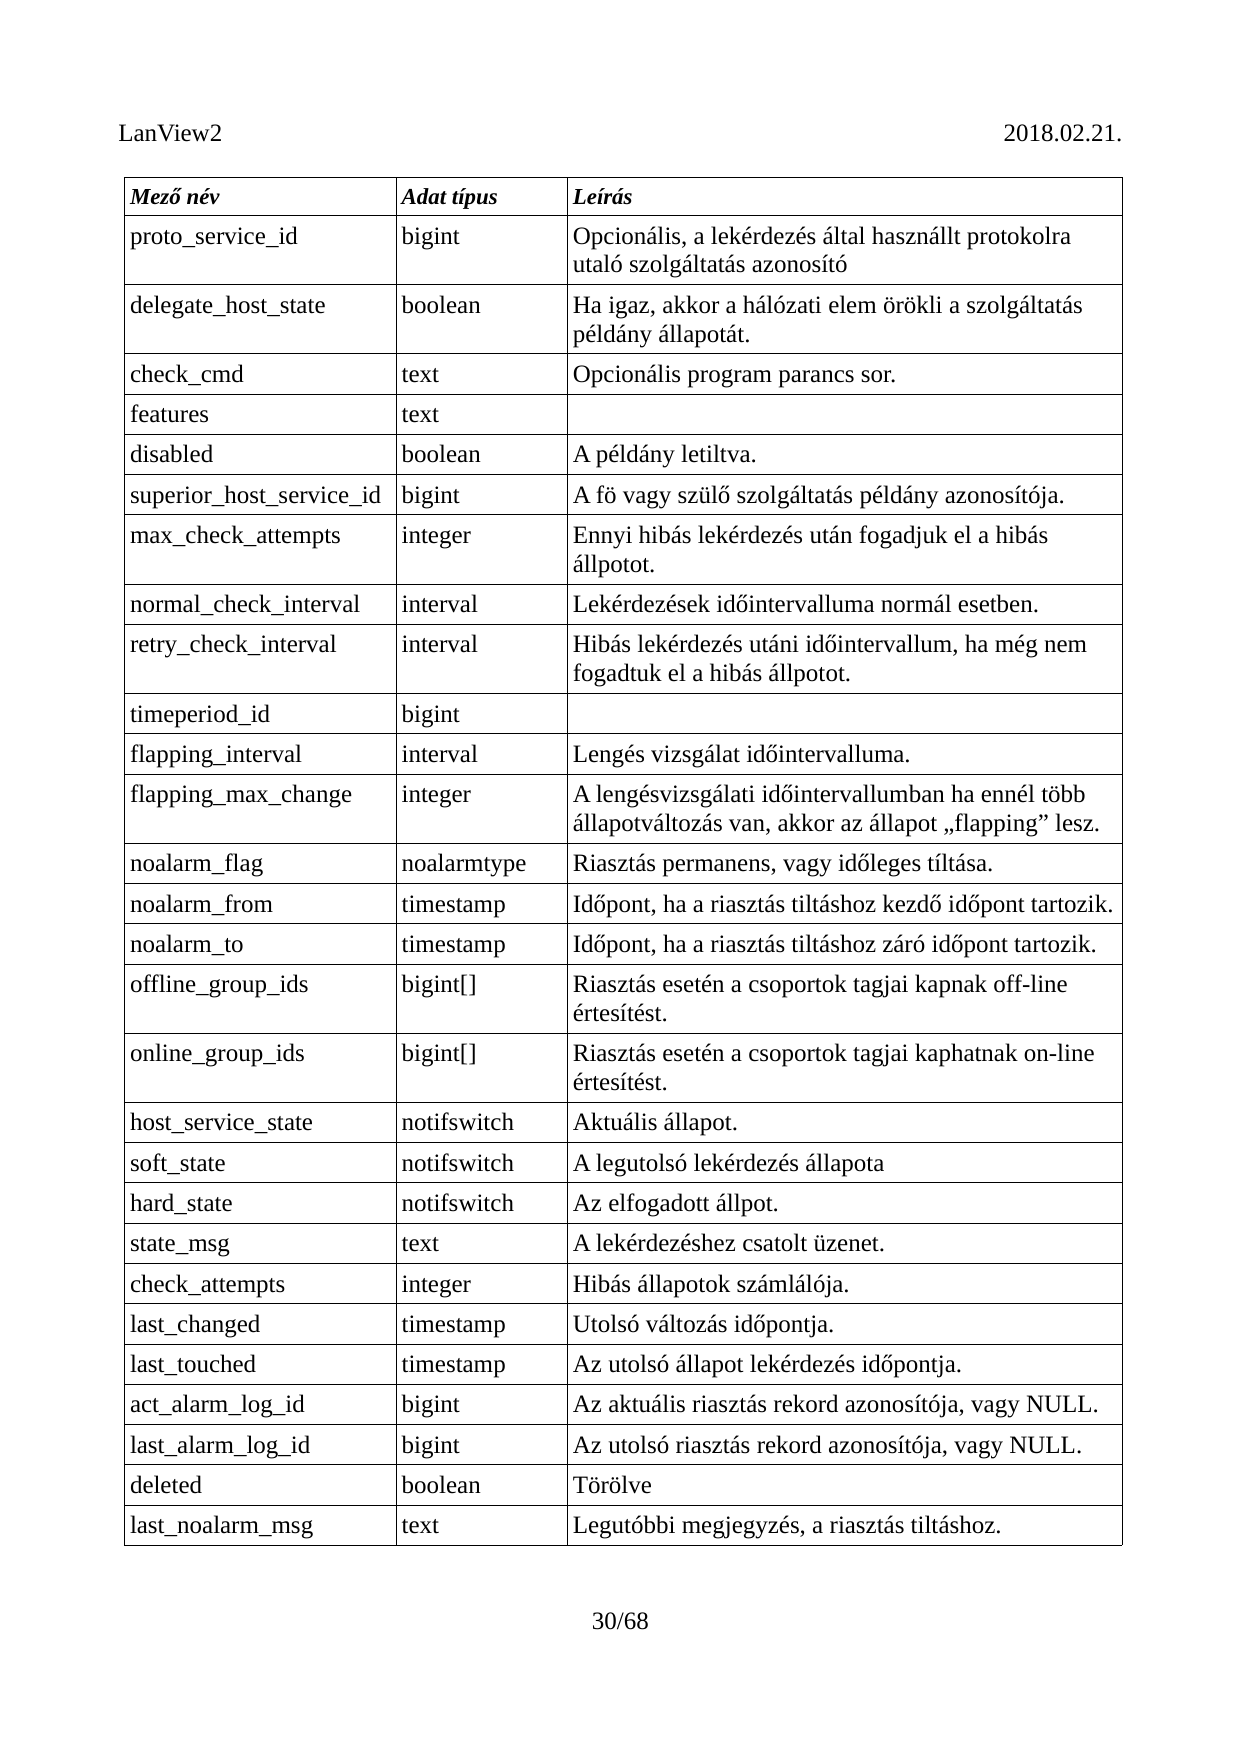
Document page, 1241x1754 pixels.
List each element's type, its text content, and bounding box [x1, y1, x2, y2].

table_cell Törölve [568, 1465, 1122, 1505]
table_cell bigint [397, 216, 567, 284]
table_cell Ennyi hibás lekérdezés után fogadjuk el a hibás állpotot. [568, 515, 1122, 583]
table_cell bigint[] [397, 1034, 567, 1102]
table_cell noalarm_to [125, 924, 396, 963]
table_cell Opcionális program parancs sor. [568, 354, 1122, 393]
table_cell Aktuális állapot. [568, 1103, 1122, 1142]
table_cell interval [397, 585, 567, 624]
table_cell bigint[] [397, 965, 567, 1032]
table_cell last_changed [125, 1304, 396, 1343]
table_cell bigint [397, 1385, 567, 1424]
table_cell bigint [397, 1425, 567, 1464]
table_cell Időpont, ha a riasztás tiltáshoz kezdő időpont tartozik. [568, 884, 1122, 923]
table_header Leírás [568, 178, 1122, 215]
table_cell superior_host_service_id [125, 475, 396, 514]
table_cell noalarm_from [125, 884, 396, 923]
table_cell state_msg [125, 1224, 396, 1263]
table_cell last_alarm_log_id [125, 1425, 396, 1464]
table_cell Riasztás permanens, vagy időleges tíltása. [568, 844, 1122, 883]
table_cell delegate_host_state [125, 285, 396, 353]
table_cell boolean [397, 1465, 567, 1505]
table_cell [568, 395, 1122, 434]
table_cell noalarmtype [397, 844, 567, 883]
table_cell text [397, 1224, 567, 1263]
table_cell Legutóbbi megjegyzés, a riasztás tiltáshoz. [568, 1506, 1122, 1545]
table_cell text [397, 1506, 567, 1545]
table_cell bigint [397, 694, 567, 733]
table_cell last_touched [125, 1345, 396, 1384]
table_cell check_cmd [125, 354, 396, 393]
table_cell boolean [397, 435, 567, 474]
table_cell text [397, 395, 567, 434]
table_cell act_alarm_log_id [125, 1385, 396, 1424]
table_cell A lekérdezéshez csatolt üzenet. [568, 1224, 1122, 1263]
table_cell flapping_max_change [125, 775, 396, 842]
table_cell interval [397, 734, 567, 773]
table_cell max_check_attempts [125, 515, 396, 583]
table_cell host_service_state [125, 1103, 396, 1142]
table_cell notifswitch [397, 1143, 567, 1182]
table_cell A legutolsó lekérdezés állapota [568, 1143, 1122, 1182]
table_cell A példány letiltva. [568, 435, 1122, 474]
table_cell integer [397, 775, 567, 842]
table_cell noalarm_flag [125, 844, 396, 883]
table_cell retry_check_interval [125, 625, 396, 693]
table_cell Az utolsó riasztás rekord azonosítója, vagy NULL. [568, 1425, 1122, 1464]
table_cell disabled [125, 435, 396, 474]
table_cell hard_state [125, 1183, 396, 1222]
table_cell timestamp [397, 1345, 567, 1384]
table_cell normal_check_interval [125, 585, 396, 624]
table_cell [568, 694, 1122, 733]
table_cell proto_service_id [125, 216, 396, 284]
table_cell A lengésvizsgálati időintervallumban ha ennél több állapotváltozás van, akkor az állapot „flapping” lesz. [568, 775, 1122, 842]
table_cell deleted [125, 1465, 396, 1505]
table_cell integer [397, 515, 567, 583]
table_cell integer [397, 1264, 567, 1303]
table_cell bigint [397, 475, 567, 514]
table_cell Az elfogadott állpot. [568, 1183, 1122, 1222]
table_cell Hibás lekérdezés utáni időintervallum, ha még nem fogadtuk el a hibás állpotot. [568, 625, 1122, 693]
table_cell boolean [397, 285, 567, 353]
table_cell offline_group_ids [125, 965, 396, 1032]
table_cell soft_state [125, 1143, 396, 1182]
table_cell Riasztás esetén a csoportok tagjai kapnak off-line értesítést. [568, 965, 1122, 1032]
table_cell interval [397, 625, 567, 693]
table_cell A fö vagy szülő szolgáltatás példány azonosítója. [568, 475, 1122, 514]
table_cell features [125, 395, 396, 434]
table_header Mező név [125, 178, 396, 215]
table_cell Lekérdezések időintervalluma normál esetben. [568, 585, 1122, 624]
table_cell timeperiod_id [125, 694, 396, 733]
table_cell check_attempts [125, 1264, 396, 1303]
table_cell last_noalarm_msg [125, 1506, 396, 1545]
table_cell notifswitch [397, 1183, 567, 1222]
table_cell Időpont, ha a riasztás tiltáshoz záró időpont tartozik. [568, 924, 1122, 963]
table_cell Az aktuális riasztás rekord azonosítója, vagy NULL. [568, 1385, 1122, 1424]
table_cell online_group_ids [125, 1034, 396, 1102]
table_cell Ha igaz, akkor a hálózati elem örökli a szolgáltatás példány állapotát. [568, 285, 1122, 353]
table_cell notifswitch [397, 1103, 567, 1142]
table_header Adat típus [397, 178, 567, 215]
table_cell Utolsó változás időpontja. [568, 1304, 1122, 1343]
table_cell Lengés vizsgálat időintervalluma. [568, 734, 1122, 773]
table_cell timestamp [397, 884, 567, 923]
table_cell timestamp [397, 1304, 567, 1343]
table_cell Opcionális, a lekérdezés által használlt protokolra utaló szolgáltatás azonosító [568, 216, 1122, 284]
table_cell Riasztás esetén a csoportok tagjai kaphatnak on-line értesítést. [568, 1034, 1122, 1102]
table_cell timestamp [397, 924, 567, 963]
table_cell Hibás állapotok számlálója. [568, 1264, 1122, 1303]
table_cell text [397, 354, 567, 393]
table_cell flapping_interval [125, 734, 396, 773]
table_cell Az utolsó állapot lekérdezés időpontja. [568, 1345, 1122, 1384]
